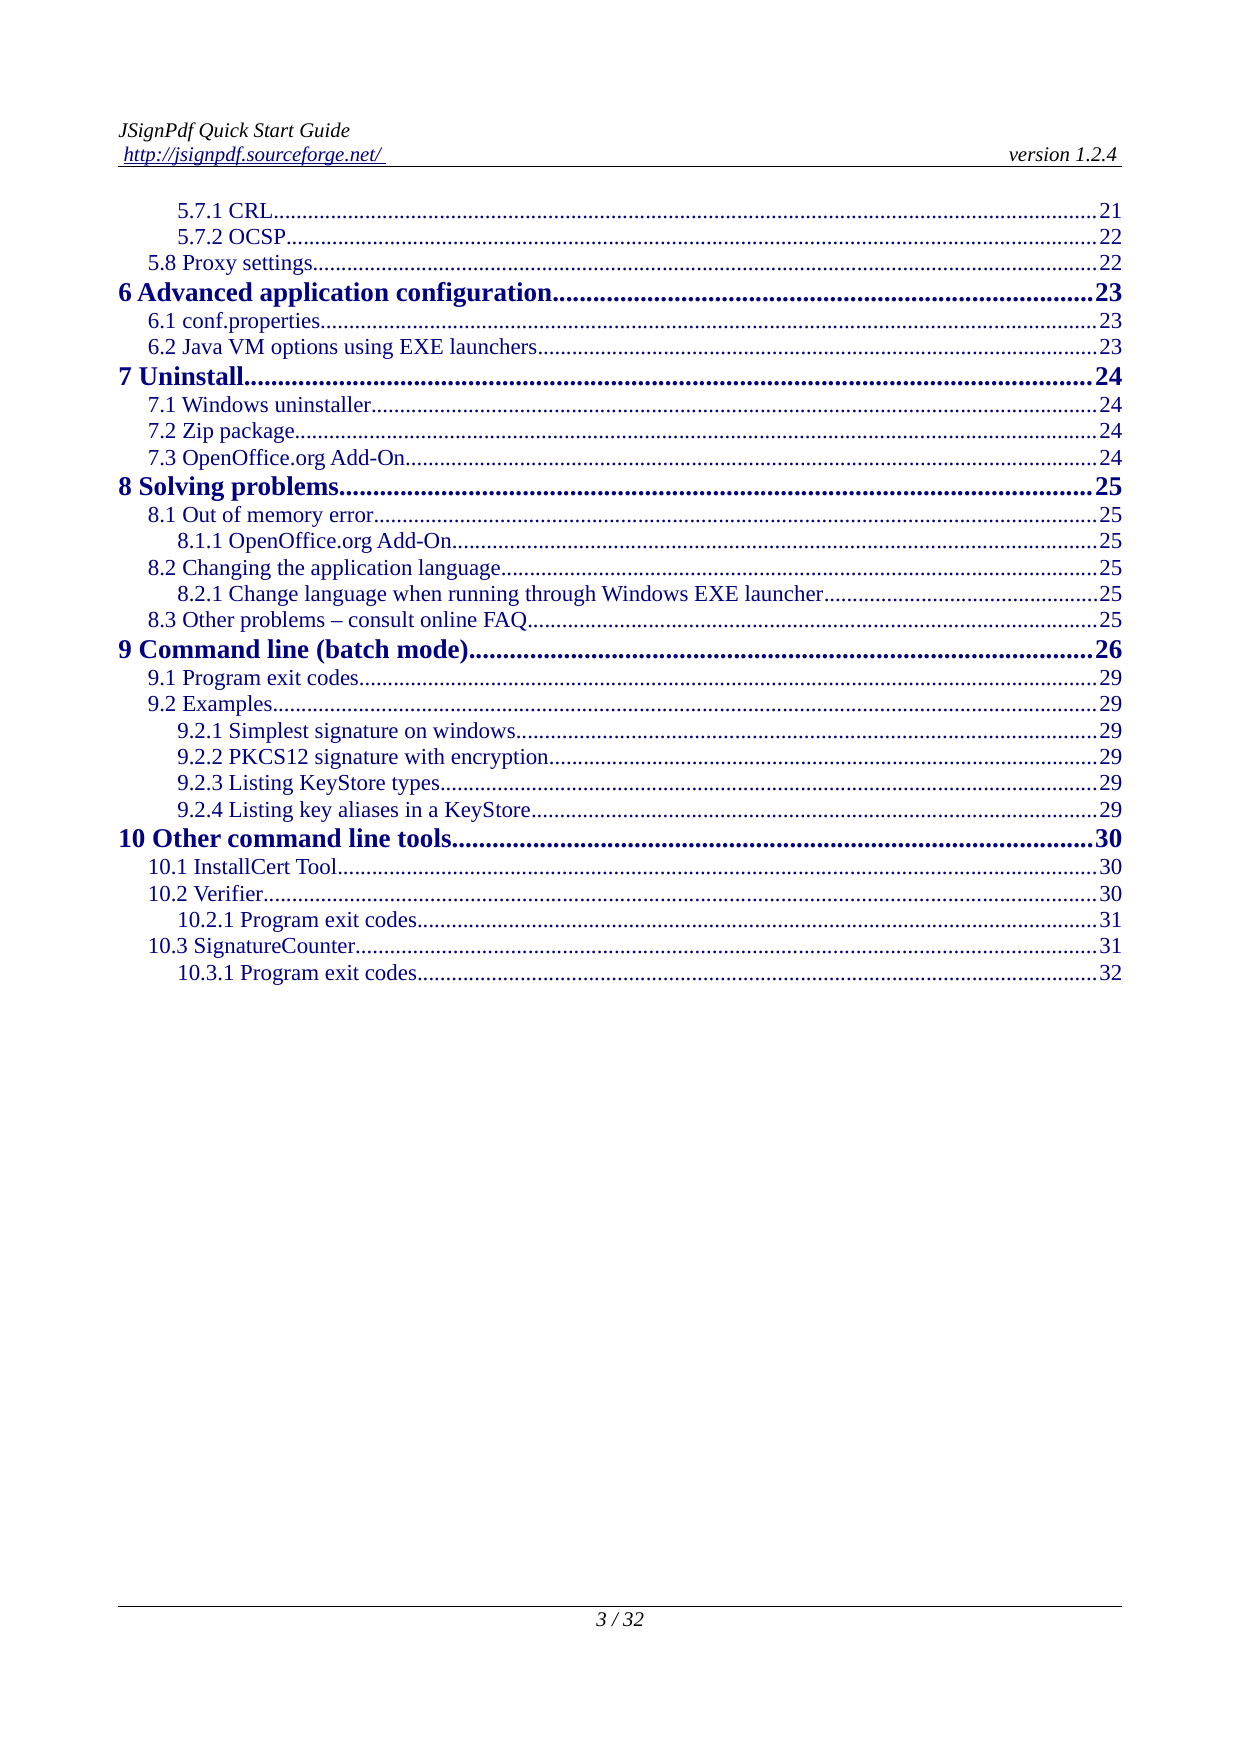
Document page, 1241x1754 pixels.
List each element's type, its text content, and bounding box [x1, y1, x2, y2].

text 10.1 InstallCert Tool 30 [148, 853, 1122, 879]
text 10 Other command line tools 30 [118, 822, 1122, 853]
text 7.2 Zip package 24 [148, 417, 1122, 443]
text 9.2.2 PKCS12 signature with encryption 29 [177, 743, 1122, 769]
text 6.1 conf.properties 23 [148, 307, 1122, 333]
text 8.1 Out of memory error 25 [148, 501, 1122, 527]
text 9.2.3 Listing KeyStore types 29 [177, 769, 1122, 796]
text 5.7.2 OCSP 22 [177, 223, 1122, 249]
text 9.1 Program exit codes 29 [148, 664, 1122, 690]
text 5.7.1 CRL 21 [177, 197, 1122, 223]
text 10.2.1 Program exit codes 31 [177, 906, 1122, 932]
text 8 Solving problems 25 [118, 470, 1122, 501]
text 10.2 Verifier 30 [148, 879, 1122, 906]
text 7.1 Windows uninstaller 24 [148, 391, 1122, 417]
text 9.2 Examples 29 [148, 690, 1122, 717]
text 8.2.1 Change language when running through Windows EXE launcher 25 [177, 580, 1122, 606]
text 9.2.4 Listing key aliases in a KeyStore 29 [177, 796, 1122, 822]
text 9 Command line (batch mode) 26 [118, 633, 1122, 664]
text 8.3 Other problems – consult online FAQ 25 [148, 606, 1122, 633]
text 6.2 Java VM options using EXE launchers 23 [148, 333, 1122, 360]
text 10.3.1 Program exit codes 32 [177, 959, 1122, 985]
text 9.2.1 Simplest signature on windows 29 [177, 717, 1122, 743]
text 7.3 OpenOffice.org Add-On 24 [148, 443, 1122, 470]
text 6 Advanced application configuration 23 [118, 276, 1122, 307]
text 8.1.1 OpenOffice.org Add-On 25 [177, 527, 1122, 554]
text 10.3 SignatureCounter 31 [148, 932, 1122, 959]
text 5.8 Proxy settings 22 [148, 249, 1122, 276]
text 8.2 Changing the application language 25 [148, 554, 1122, 580]
text 7 Uninstall 24 [118, 360, 1122, 391]
